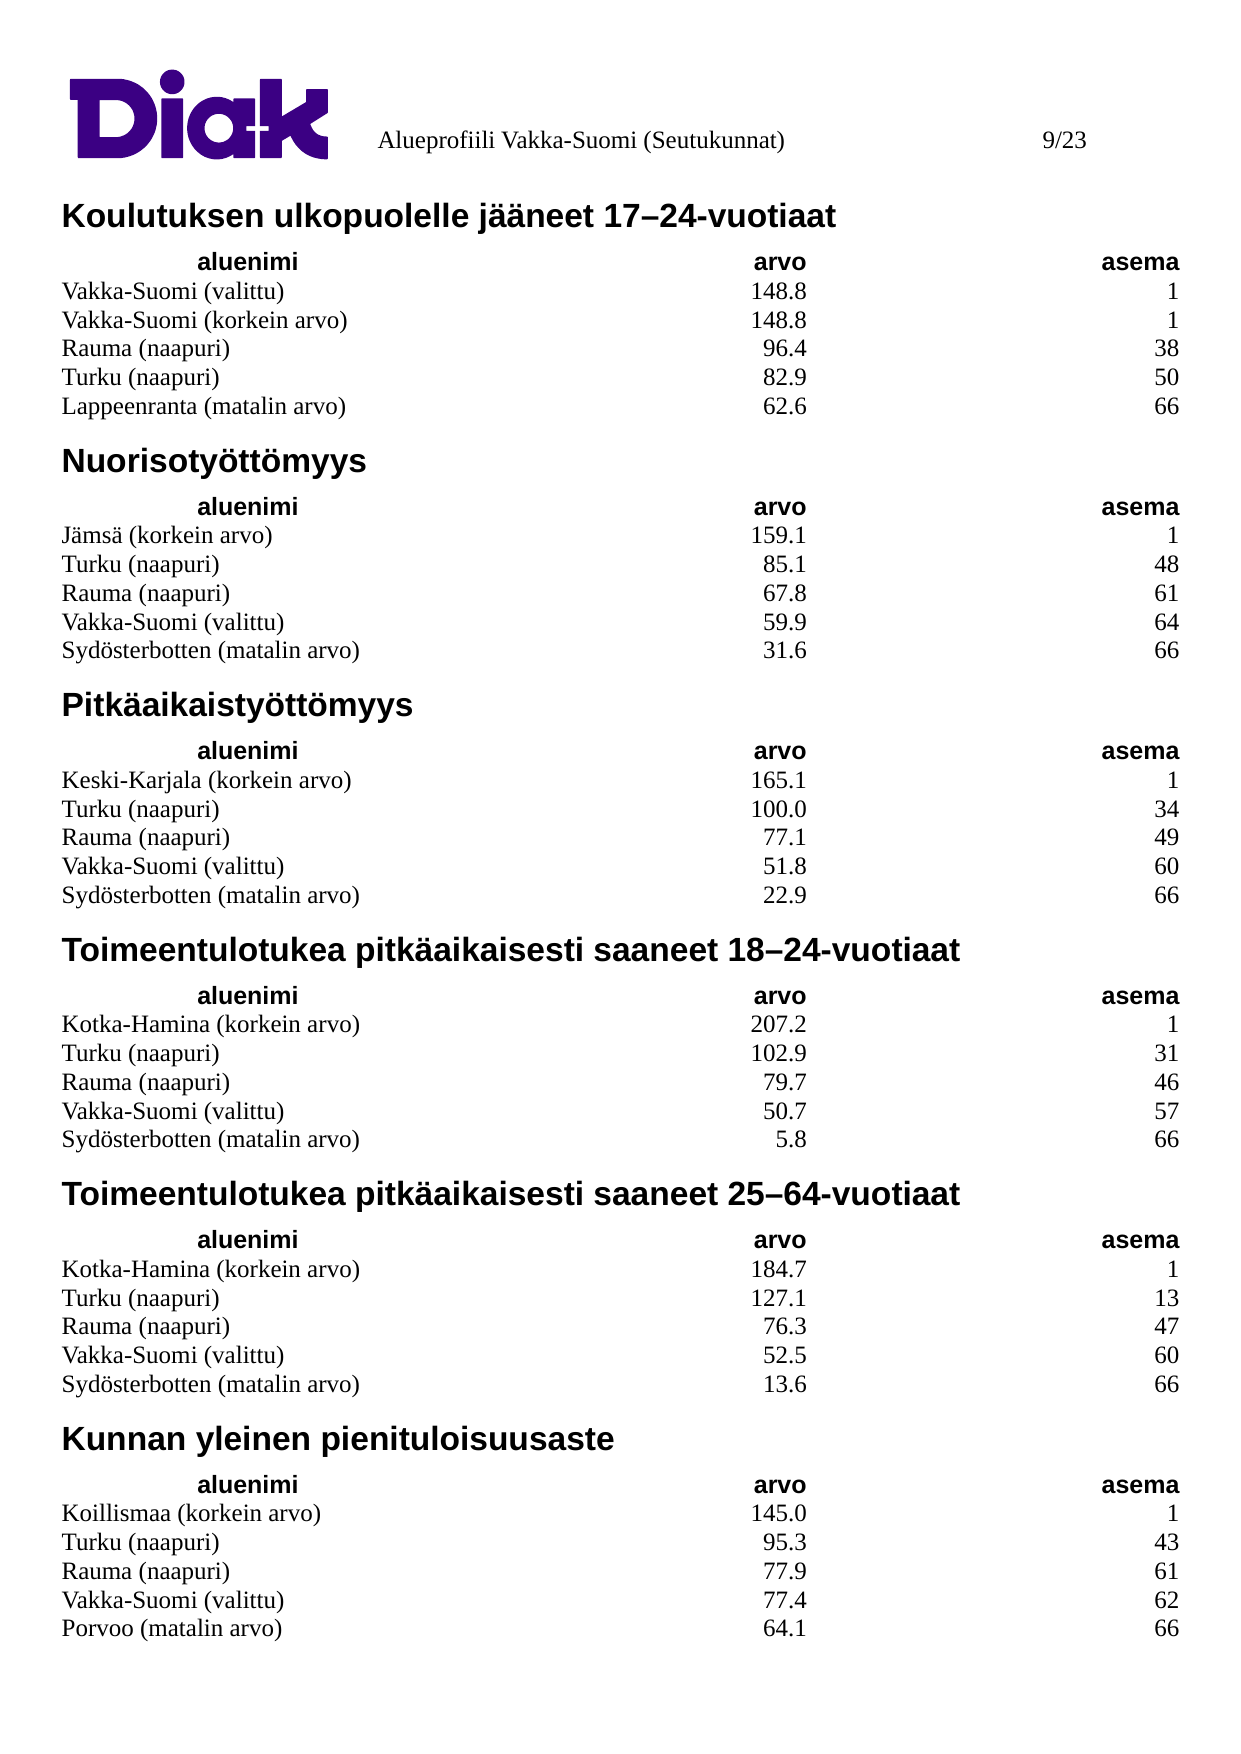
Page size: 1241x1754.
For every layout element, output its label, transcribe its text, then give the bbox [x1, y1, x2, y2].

table_cell Vakka-Suomi (valittu) [61, 851, 434, 880]
table_cell Rauma (naapuri) [61, 1067, 434, 1096]
table_cell 43 [806, 1527, 1179, 1556]
table_cell Sydösterbotten (matalin arvo) [61, 1369, 434, 1398]
table_cell 62 [806, 1585, 1179, 1613]
table_cell Koillismaa (korkein arvo) [61, 1499, 434, 1527]
table_cell Vakka-Suomi (valittu) [61, 1340, 434, 1369]
table_cell 1 [806, 765, 1179, 794]
table_cell 13 [806, 1283, 1179, 1311]
table_cell 66 [806, 880, 1179, 909]
table_cell 66 [806, 636, 1179, 664]
table_cell 148.8 [434, 305, 806, 333]
table_cell 57 [806, 1096, 1179, 1124]
table_header asema [806, 492, 1179, 521]
table_cell 145.0 [434, 1499, 806, 1527]
table_cell 66 [806, 1369, 1179, 1398]
table_header aluenimi [61, 1470, 434, 1498]
table_cell Sydösterbotten (matalin arvo) [61, 1125, 434, 1153]
table_cell Rauma (naapuri) [61, 1311, 434, 1340]
table_cell 46 [806, 1067, 1179, 1096]
subtitle Koulutuksen ulkopuolelle jääneet 17–24-vuotiaat [61, 196, 1179, 235]
table_cell Sydösterbotten (matalin arvo) [61, 880, 434, 909]
table_cell Jämsä (korkein arvo) [61, 521, 434, 549]
table_cell 34 [806, 794, 1179, 822]
table_header asema [806, 736, 1179, 765]
table_cell 1 [806, 1010, 1179, 1038]
table_cell 148.8 [434, 276, 806, 305]
table_cell Vakka-Suomi (korkein arvo) [61, 305, 434, 333]
table_cell 50.7 [434, 1096, 806, 1124]
table_cell 67.8 [434, 578, 806, 607]
table_cell 47 [806, 1311, 1179, 1340]
table_header aluenimi [61, 492, 434, 521]
table_cell Rauma (naapuri) [61, 334, 434, 362]
table_cell Turku (naapuri) [61, 1527, 434, 1556]
table_cell 77.4 [434, 1585, 806, 1613]
table_cell 49 [806, 823, 1179, 851]
table_header asema [806, 247, 1179, 276]
table_cell 31.6 [434, 636, 806, 664]
table_cell Vakka-Suomi (valittu) [61, 276, 434, 305]
table_cell Turku (naapuri) [61, 362, 434, 391]
table_cell 77.1 [434, 823, 806, 851]
table_cell 66 [806, 1125, 1179, 1153]
table_cell 31 [806, 1038, 1179, 1067]
table_header arvo [434, 981, 806, 1009]
table_cell Lappeenranta (matalin arvo) [61, 391, 434, 420]
table_cell 76.3 [434, 1311, 806, 1340]
table_cell Rauma (naapuri) [61, 578, 434, 607]
table_cell Rauma (naapuri) [61, 823, 434, 851]
table_cell 60 [806, 1340, 1179, 1369]
table_cell 22.9 [434, 880, 806, 909]
table_cell 52.5 [434, 1340, 806, 1369]
table_cell 1 [806, 1254, 1179, 1283]
table_cell 38 [806, 334, 1179, 362]
table_cell Vakka-Suomi (valittu) [61, 1585, 434, 1613]
table_cell Turku (naapuri) [61, 549, 434, 578]
table_cell 95.3 [434, 1527, 806, 1556]
table_cell 207.2 [434, 1010, 806, 1038]
table_cell 51.8 [434, 851, 806, 880]
table_cell 1 [806, 276, 1179, 305]
table_header aluenimi [61, 981, 434, 1009]
table_cell 50 [806, 362, 1179, 391]
subtitle Toimeentulotukea pitkäaikaisesti saaneet 18–24-vuotiaat [61, 929, 1179, 968]
table_cell Kotka-Hamina (korkein arvo) [61, 1010, 434, 1038]
subtitle Pitkäaikaistyöttömyys [61, 685, 1179, 724]
table_cell 77.9 [434, 1556, 806, 1585]
table_header arvo [434, 247, 806, 276]
table_cell 184.7 [434, 1254, 806, 1283]
table_cell 5.8 [434, 1125, 806, 1153]
table_header arvo [434, 1470, 806, 1498]
table_cell 61 [806, 578, 1179, 607]
subtitle Toimeentulotukea pitkäaikaisesti saaneet 25–64-vuotiaat [61, 1174, 1179, 1213]
table_cell 1 [806, 305, 1179, 333]
table_cell Vakka-Suomi (valittu) [61, 607, 434, 636]
table_cell 66 [806, 391, 1179, 420]
subtitle Kunnan yleinen pienituloisuusaste [61, 1418, 1179, 1457]
table_cell 79.7 [434, 1067, 806, 1096]
table_cell 96.4 [434, 334, 806, 362]
table_cell 62.6 [434, 391, 806, 420]
table_header aluenimi [61, 247, 434, 276]
table_cell 66 [806, 1614, 1179, 1642]
table_cell Sydösterbotten (matalin arvo) [61, 636, 434, 664]
table_cell 159.1 [434, 521, 806, 549]
table_cell Rauma (naapuri) [61, 1556, 434, 1585]
table_cell 64.1 [434, 1614, 806, 1642]
subtitle Nuorisotyöttömyys [61, 441, 1179, 479]
table_cell Turku (naapuri) [61, 1283, 434, 1311]
table_header aluenimi [61, 1225, 434, 1254]
table_cell 100.0 [434, 794, 806, 822]
table_cell Kotka-Hamina (korkein arvo) [61, 1254, 434, 1283]
table_cell 82.9 [434, 362, 806, 391]
table_cell 13.6 [434, 1369, 806, 1398]
table_cell Keski-Karjala (korkein arvo) [61, 765, 434, 794]
table_header arvo [434, 492, 806, 521]
table_header asema [806, 981, 1179, 1009]
table_cell 48 [806, 549, 1179, 578]
table_cell 60 [806, 851, 1179, 880]
table_cell 165.1 [434, 765, 806, 794]
table_header asema [806, 1225, 1179, 1254]
table_cell Porvoo (matalin arvo) [61, 1614, 434, 1642]
table_cell 85.1 [434, 549, 806, 578]
table_cell 127.1 [434, 1283, 806, 1311]
table_cell 1 [806, 1499, 1179, 1527]
table_header arvo [434, 736, 806, 765]
table_cell 59.9 [434, 607, 806, 636]
table_header asema [806, 1470, 1179, 1498]
table_header arvo [434, 1225, 806, 1254]
table_cell 64 [806, 607, 1179, 636]
table_cell 1 [806, 521, 1179, 549]
table_cell Turku (naapuri) [61, 794, 434, 822]
table_header aluenimi [61, 736, 434, 765]
table_cell Turku (naapuri) [61, 1038, 434, 1067]
table_cell 61 [806, 1556, 1179, 1585]
table_cell 102.9 [434, 1038, 806, 1067]
table_cell Vakka-Suomi (valittu) [61, 1096, 434, 1124]
